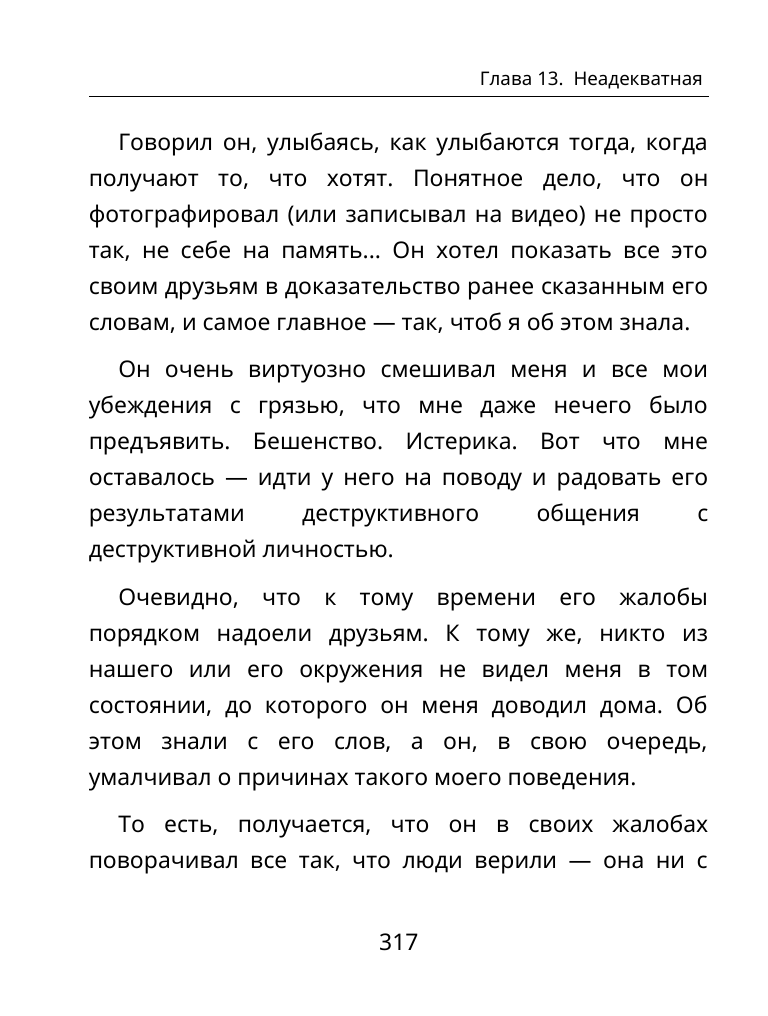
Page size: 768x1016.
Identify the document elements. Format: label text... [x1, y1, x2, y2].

text Говорил он, улыбаясь, как улыбаются тогда, когда получают то, что хотят. Понятное дело, что он фотографировал (или записывал на видео) не просто так, не себе на память... Он хотел показать все это своим друзьям в доказательство ранее сказанным его словам, и самое главное — так, чтоб я об этом знала. [88, 126, 709, 337]
text Очевидно, что к тому времени его жалобы порядком надоели друзьям. К тому же, никто из нашего или его окружения не видел меня в том состоянии, до которого он меня доводил дома. Об этом знали с его слов, а он, в свою очередь, умалчивал о причинах такого моего поведения. [88, 581, 709, 792]
text Он очень виртуозно смешивал меня и все мои убеждения с грязью, что мне даже нечего было предъявить. Бешенство. Истерика. Вот что мне оставалось — идти у него на поводу и радовать его результатами деструктивного общения с деструктивной личностью. [88, 353, 709, 564]
text То есть, получается, что он в своих жалобах поворачивал все так, что люди верили — она ни с [88, 808, 709, 875]
